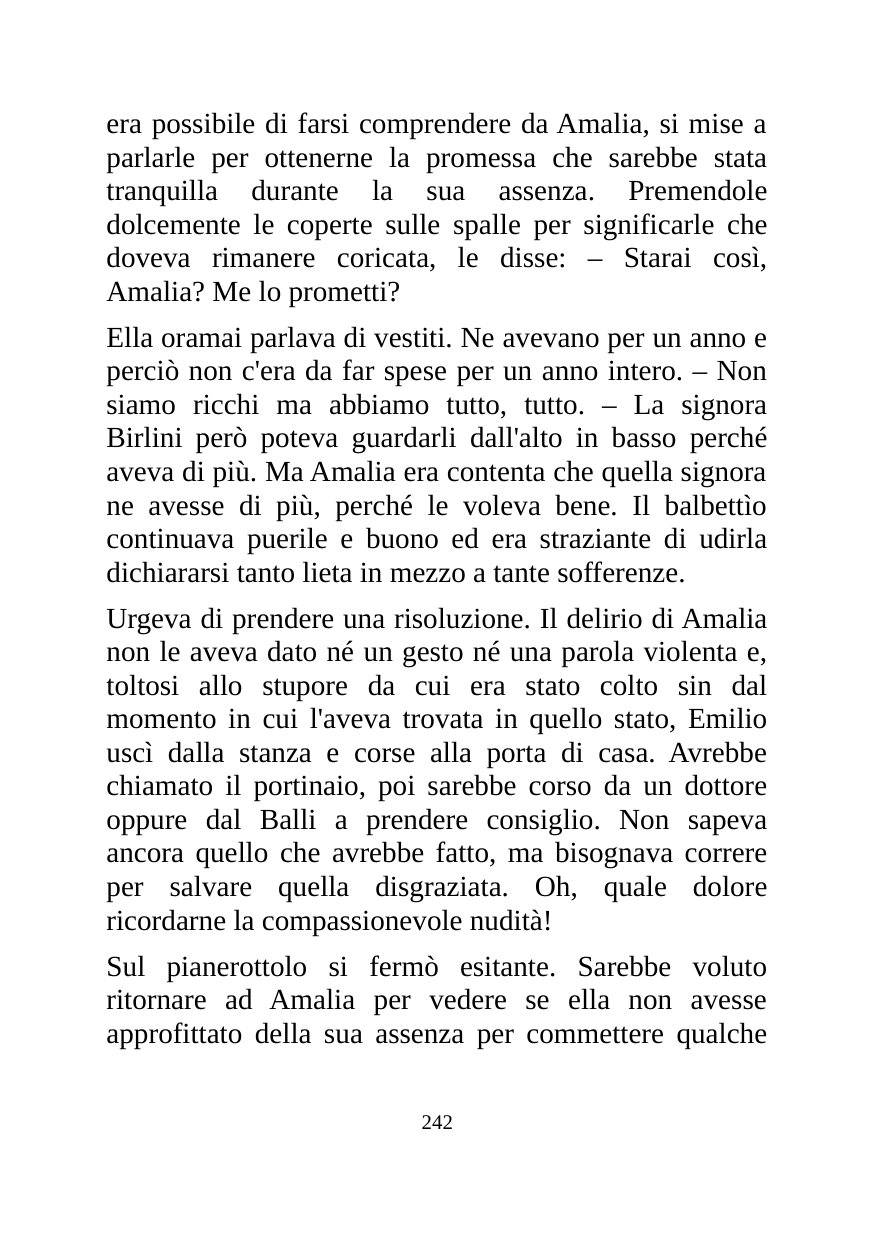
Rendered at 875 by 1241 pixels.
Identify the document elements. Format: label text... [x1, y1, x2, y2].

text Ella oramai parlava di vestiti. Ne avevano per un anno e perciò non c'era da far spese per un anno intero. – Non siamo ricchi ma abbiamo tutto, tutto. – La signora Birlini però poteva guardarli dall'alto in basso perché aveva di più. Ma Amalia era contenta che quella signora ne avesse di più, perché le voleva bene. Il balbettìo continuava puerile e buono ed era straziante di udirla dichiararsi tanto lieta in mezzo a tante sofferenze. [106, 320, 768, 588]
text Urgeva di prendere una risoluzione. Il delirio di Amalia non le aveva dato né un gesto né una parola violenta e, toltosi allo stupore da cui era stato colto sin dal momento in cui l'aveva trovata in quello stato, Emilio uscì dalla stanza e corse alla porta di casa. Avrebbe chiamato il portinaio, poi sarebbe corso da un dottore oppure dal Balli a prendere consiglio. Non sapeva ancora quello che avrebbe fatto, ma bisognava correre per salvare quella disgraziata. Oh, quale dolore ricordarne la compassionevole nudità! [106, 601, 768, 936]
text Sul pianerottolo si fermò esitante. Sarebbe voluto ritornare ad Amalia per vedere se ella non avesse approfittato della sua assenza per commettere qualche [106, 949, 768, 1049]
text era possibile di farsi comprendere da Amalia, si mise a parlarle per ottenerne la promessa che sarebbe stata tranquilla durante la sua assenza. Premendole dolcemente le coperte sulle spalle per significarle che doveva rimanere coricata, le disse: – Starai così, Amalia? Me lo prometti? [106, 106, 768, 307]
